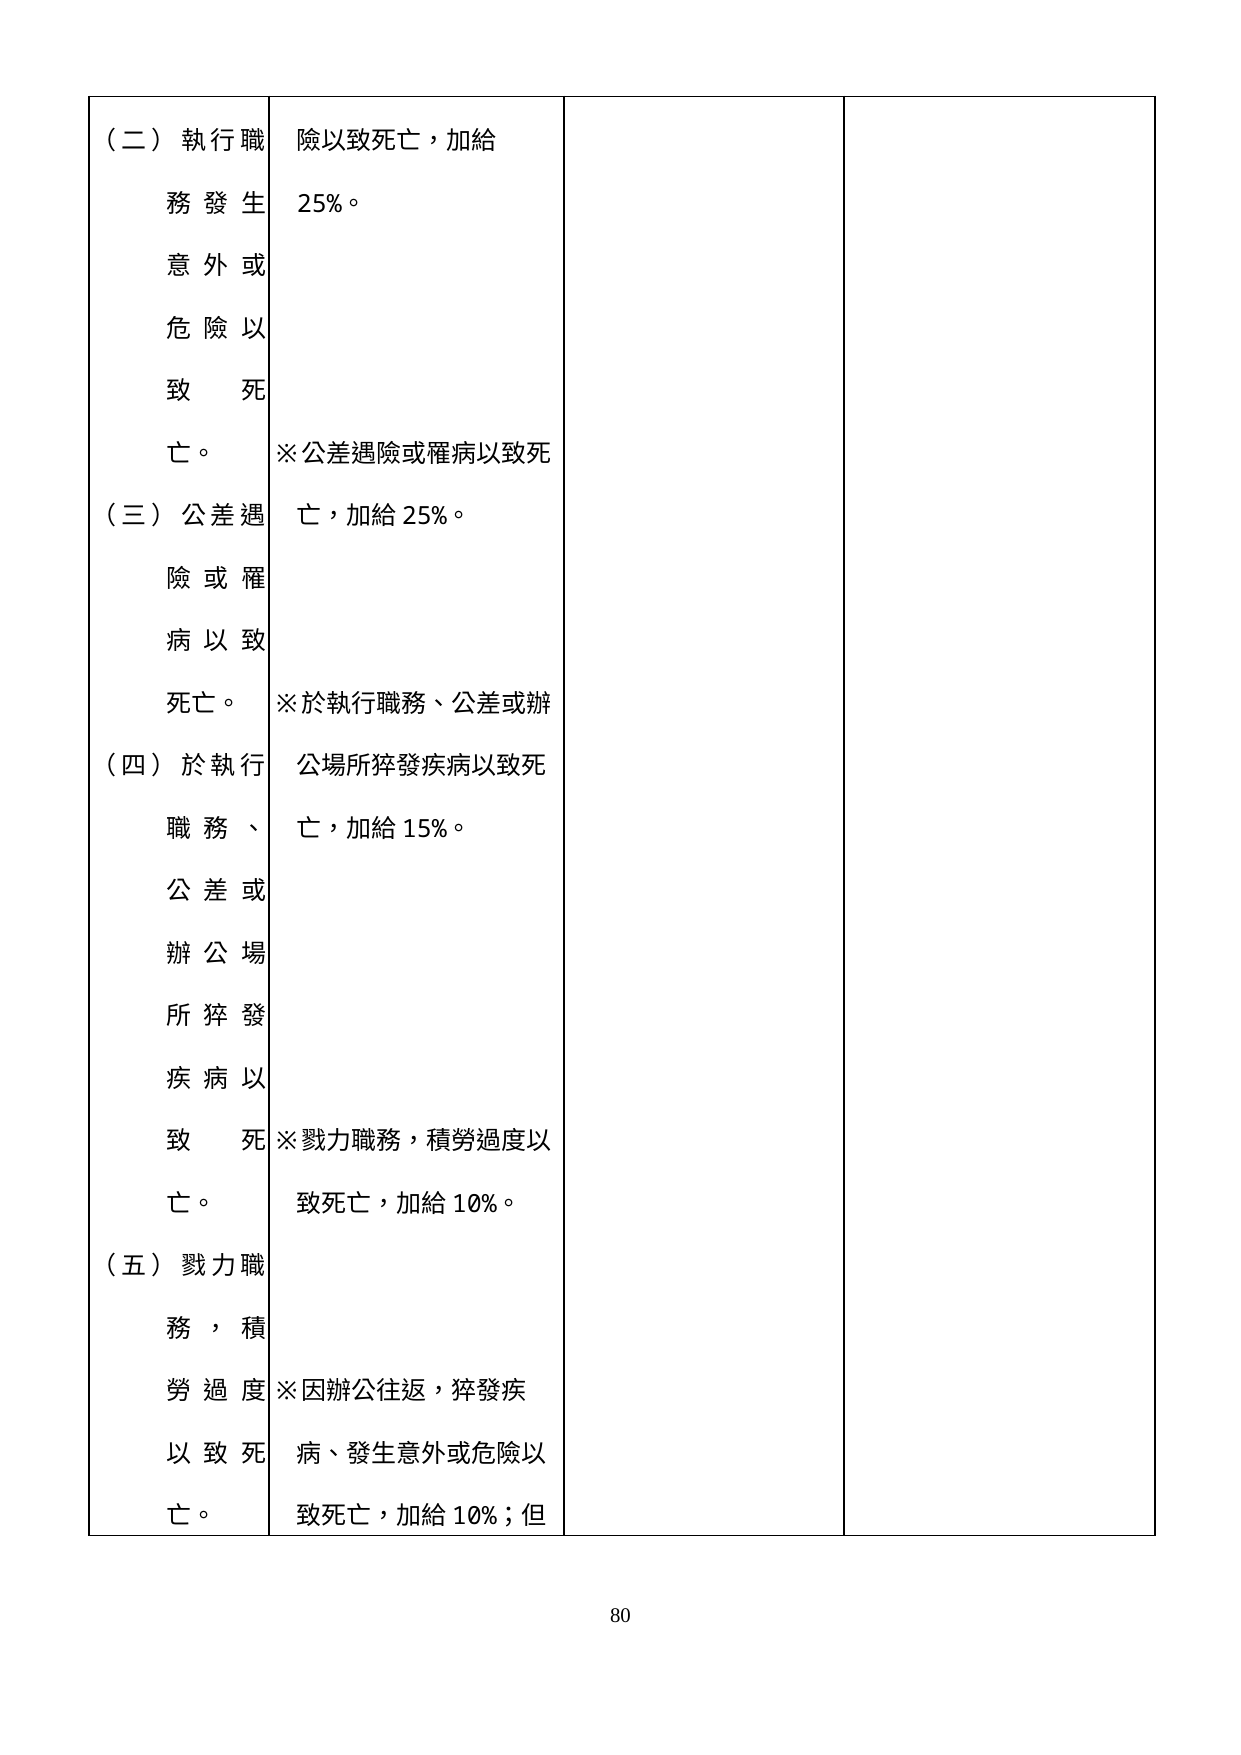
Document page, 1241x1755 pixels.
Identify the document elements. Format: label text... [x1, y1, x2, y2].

table_cell （二）執行職務發生意外或危險以致死亡。 （三）公差遇險或罹病以致死亡。 （四）於執行職務、公差或辦公場所猝發疾病以致死亡。 （五）戮力職務，積勞過度以致死亡。 [90, 97, 268, 1535]
table_cell 險以致死亡，加給25%。 ※公差遇險或罹病以致死亡，加給25%。 ※於執行職務、公差或辦公場所猝發疾病以致死亡，加給15%。 ※戮力職務，積勞過度以致死亡，加給10%。 ※因辦公往返，猝發疾病、發生意外或危險以致死亡，加給10%；但 [270, 97, 563, 1535]
table_cell [565, 97, 843, 1535]
table_cell [845, 97, 1154, 1535]
